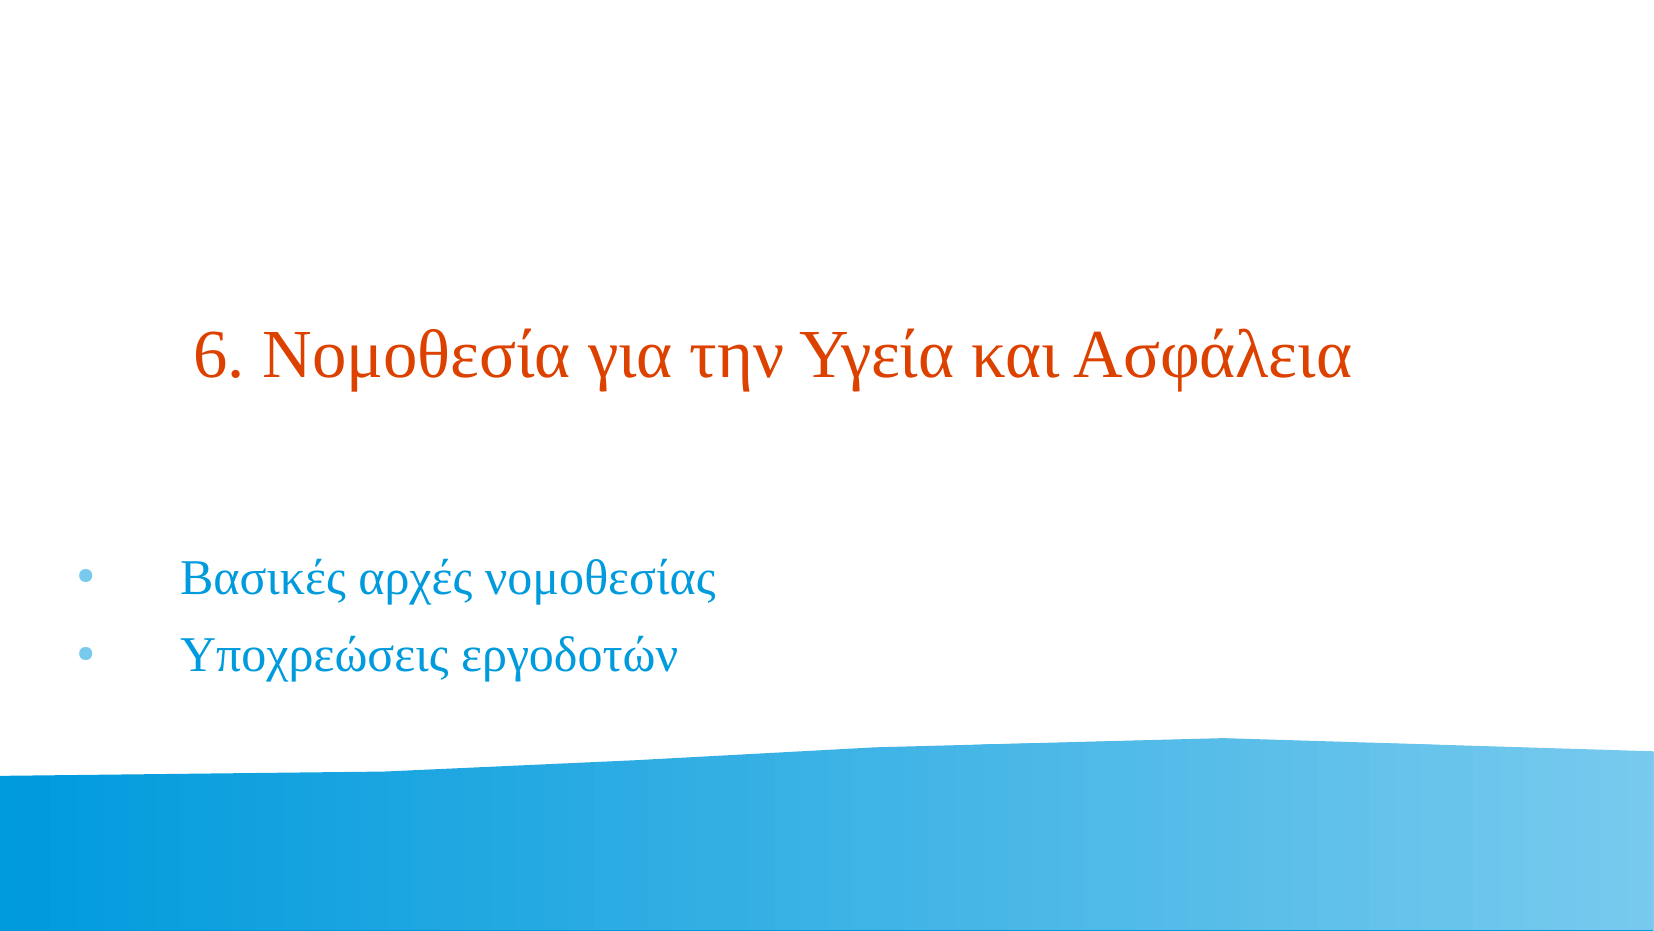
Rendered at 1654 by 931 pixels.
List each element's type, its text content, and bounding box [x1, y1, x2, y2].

title 6. Νομοθεσία για την Υγεία και Ασφάλεια [0, 265, 1477, 443]
list Βασικές αρχές νομοθεσίας Υποχρεώσεις εργοδοτών [59, 472, 1595, 739]
